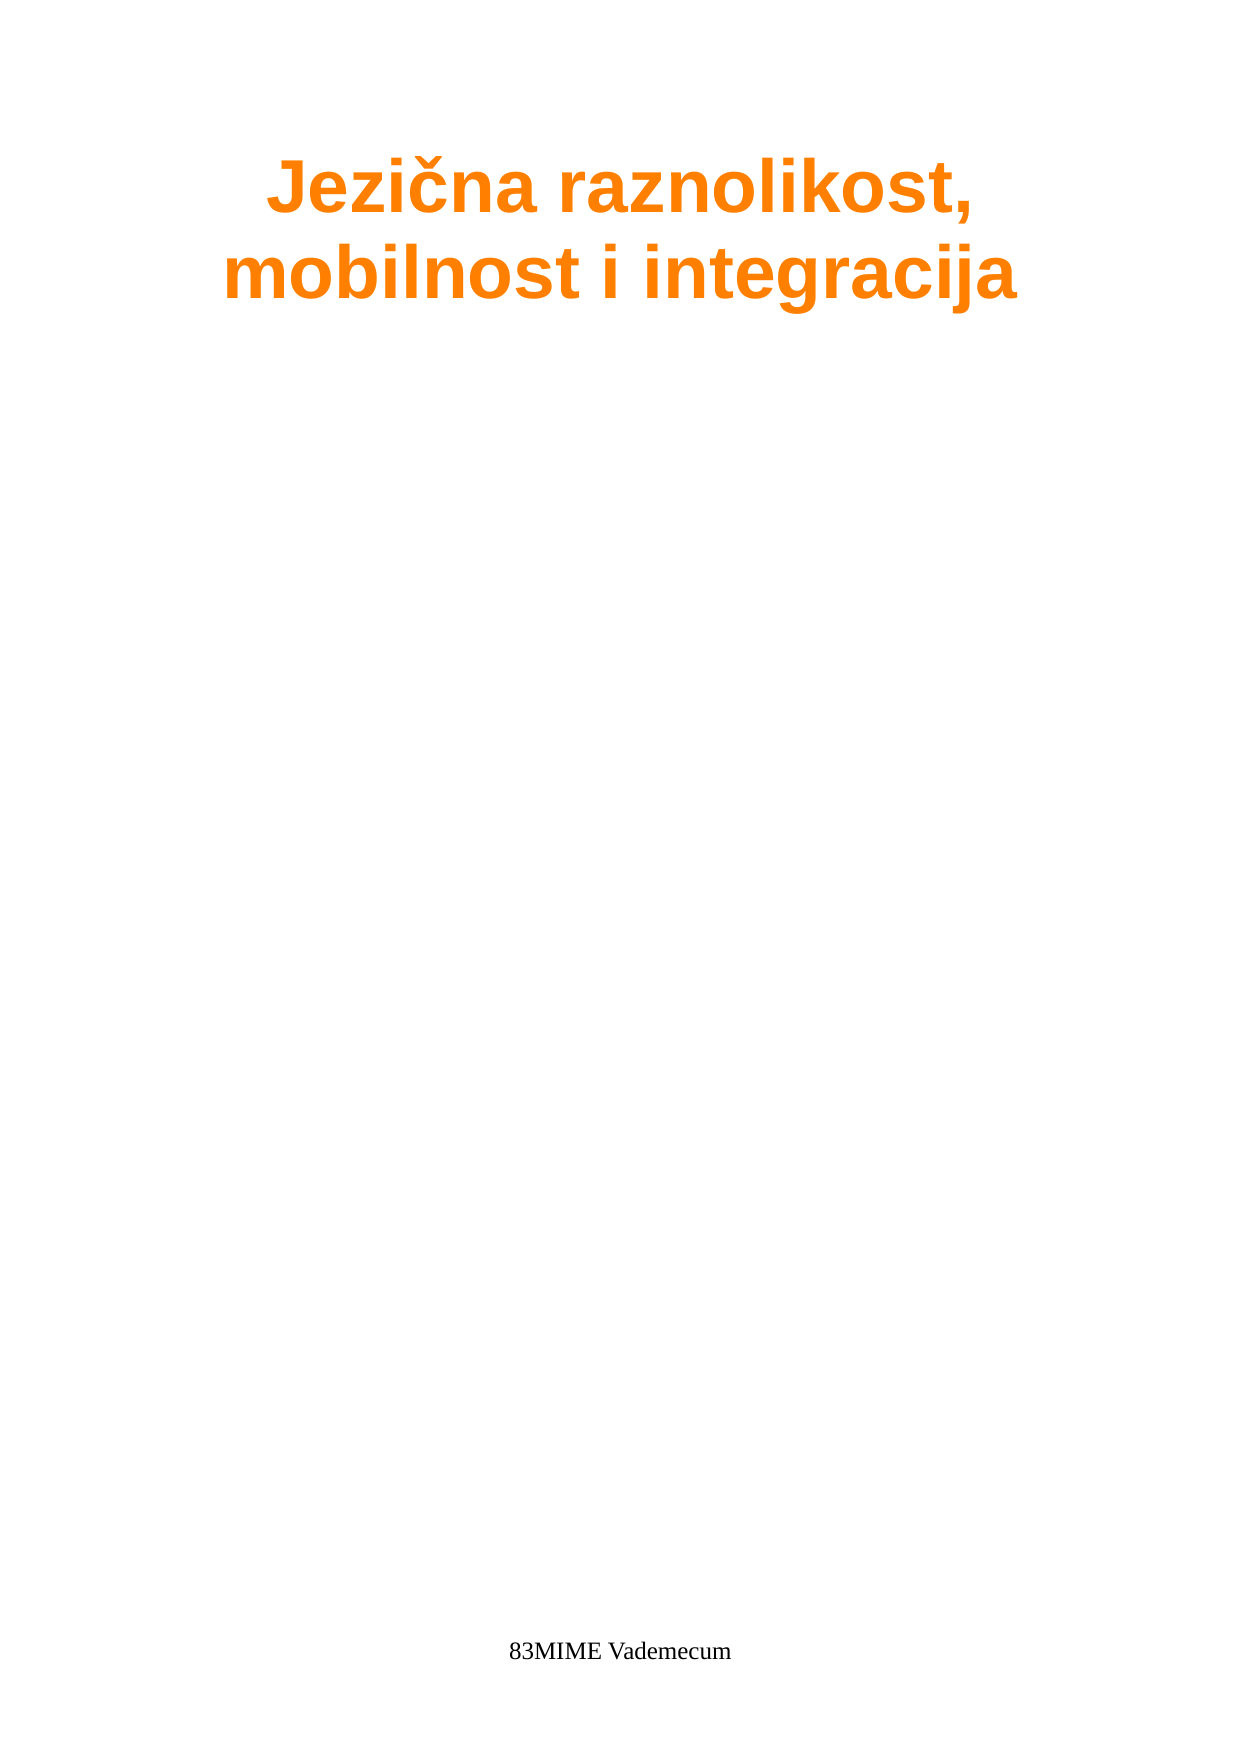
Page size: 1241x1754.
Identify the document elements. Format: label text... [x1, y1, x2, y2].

title Jezična raznolikost, mobilnost i integracija [88, 142, 1152, 315]
